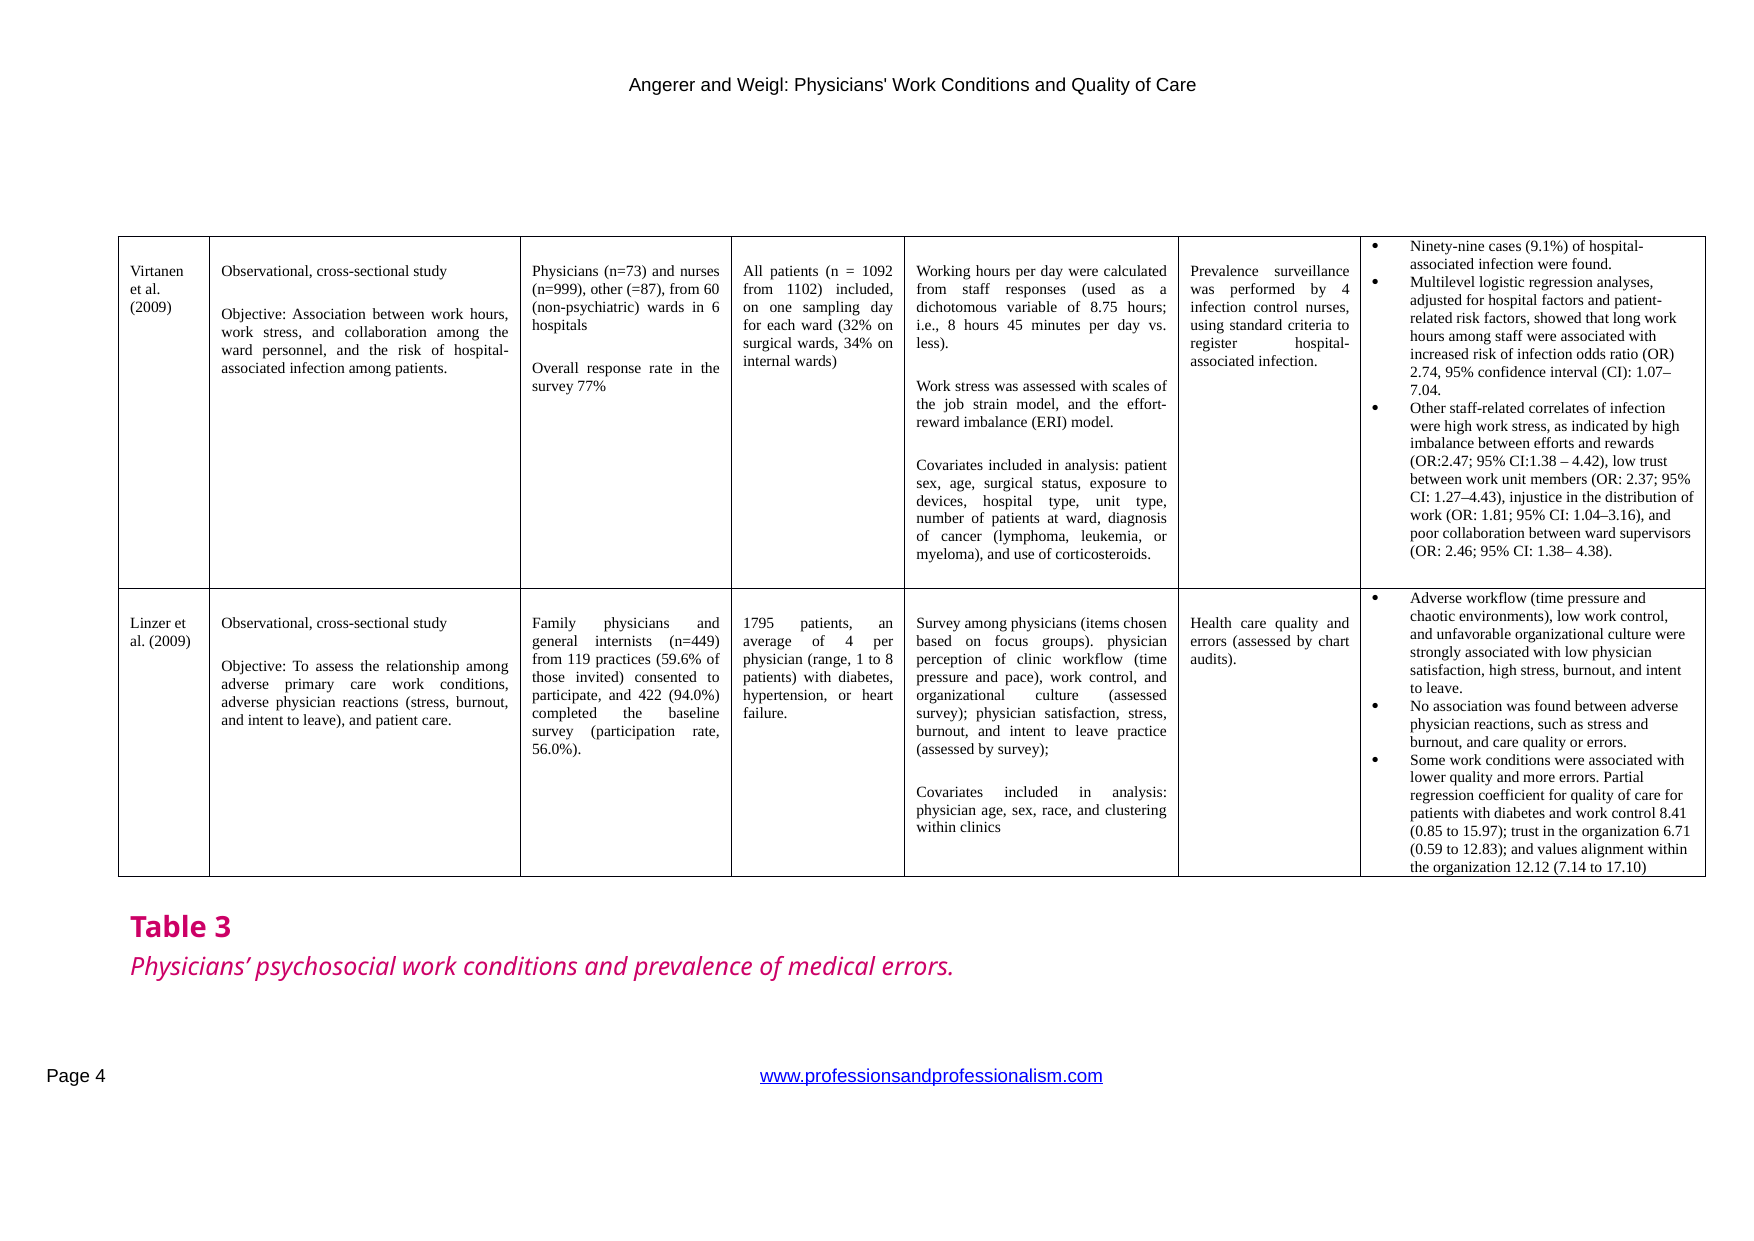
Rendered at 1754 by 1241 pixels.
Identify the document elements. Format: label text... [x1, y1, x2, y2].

table_cell Virtanen et al. (2009) [119, 237, 209, 588]
table_cell 1795 patients, an average of 4 per physician (range, 1 to 8 patients) with diabetes, hypertension, or heart failure. [732, 589, 904, 876]
text Table 3 [130, 906, 1695, 946]
table_cell Family physicians and general internists (n=449) from 119 practices (59.6% of those invited) consented to participate, and 422 (94.0%) completed the baseline survey (participation rate, 56.0%). [521, 589, 731, 876]
table_cell All patients (n = 1092 from 1102) included, on one sampling day for each ward (32% on surgical wards, 34% on internal wards) [732, 237, 904, 588]
table_cell Physicians (n=73) and nurses (n=999), other (=87), from 60 (non-psychiatric) wards in 6 hospitals Overall response rate in the survey 77% [521, 237, 731, 588]
table_cell Observational, cross-sectional study Objective: Association between work hours, work stress, and collaboration among the ward personnel, and the risk of hospital-associated infection among patients. [210, 237, 520, 588]
table_cell Working hours per day were calculated from staff responses (used as a dichotomous variable of 8.75 hours; i.e., 8 hours 45 minutes per day vs. less). Work stress was assessed with scales of the job strain model, and the effort-reward imbalance (ERI) model. Covariates included in analysis: patient sex, age, surgical status, exposure to devices, hospital type, unit type, number of patients at ward, diagnosis of cancer (lymphoma, leukemia, or myeloma), and use of corticosteroids. [905, 237, 1178, 588]
table_cell Ninety-nine cases (9.1%) of hospital-associated infection were found. Multilevel logistic regression analyses, adjusted for hospital factors and patient-related risk factors, showed that long work hours among staff were associated with increased risk of infection odds ratio (OR) 2.74, 95% confidence interval (CI): 1.07–7.04. Other staff-related correlates of infection were high work stress, as indicated by high imbalance between efforts and rewards (OR:2.47; 95% CI:1.38 – 4.42), low trust between work unit members (OR: 2.37; 95% CI: 1.27–4.43), injustice in the distribution of work (OR: 1.81; 95% CI: 1.04–3.16), and poor collaboration between ward supervisors (OR: 2.46; 95% CI: 1.38– 4.38). [1361, 237, 1705, 588]
table_cell Health care quality and errors (assessed by chart audits). [1179, 589, 1360, 876]
table_cell Observational, cross-sectional study Objective: To assess the relationship among adverse primary care work conditions, adverse physician reactions (stress, burnout, and intent to leave), and patient care. [210, 589, 520, 876]
table_cell Prevalence surveillance was performed by 4 infection control nurses, using standard criteria to register hospital-associated infection. [1179, 237, 1360, 588]
table_cell Adverse workflow (time pressure and chaotic environments), low work control, and unfavorable organizational culture were strongly associated with low physician satisfaction, high stress, burnout, and intent to leave. No association was found between adverse physician reactions, such as stress and burnout, and care quality or errors. Some work conditions were associated with lower quality and more errors. Partial regression coefficient for quality of care for patients with diabetes and work control 8.41 (0.85 to 15.97); trust in the organization 6.71 (0.59 to 12.83); and values alignment within the organization 12.12 (7.14 to 17.10) [1361, 589, 1705, 876]
table_cell Linzer et al. (2009) [119, 589, 209, 876]
text Physicians’ psychosocial work conditions and prevalence of medical errors. [130, 946, 1695, 983]
table_cell Survey among physicians (items chosen based on focus groups). physician perception of clinic workflow (time pressure and pace), work control, and organizational culture (assessed survey); physician satisfaction, stress, burnout, and intent to leave practice (assessed by survey); Covariates included in analysis: physician age, sex, race, and clustering within clinics [905, 589, 1178, 876]
